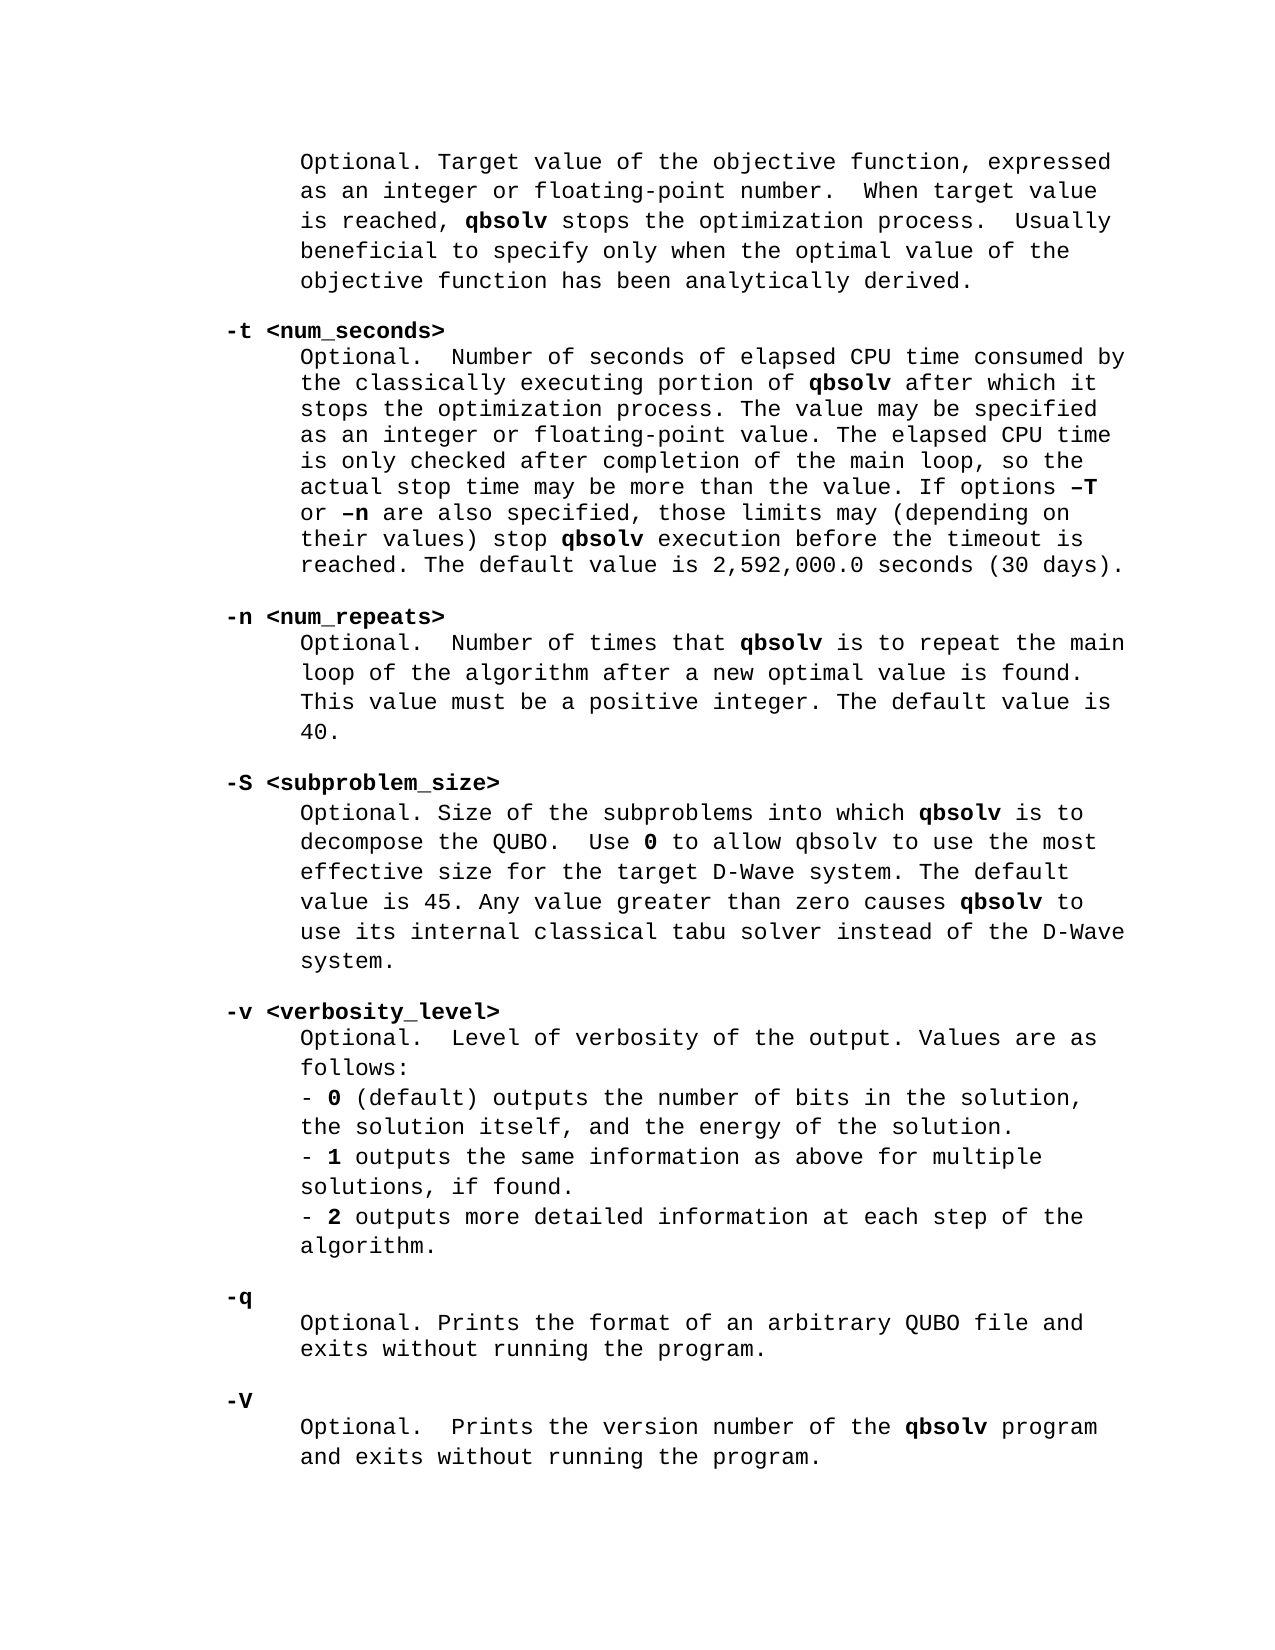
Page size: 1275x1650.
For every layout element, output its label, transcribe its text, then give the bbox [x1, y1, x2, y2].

text -n <num_repeats> [225, 605, 1125, 631]
text Optional. Prints the format of an arbitrary QUBO file and exits without running the program. [300, 1311, 1125, 1363]
text -V [150, 1389, 1125, 1415]
text Optional. Size of the subproblems into which qbsolv is to decompose the QUBO. Use 0 to allow qbsolv to use the most effective size for the target D-Wave system. The default value is 45. Any value greater than zero causes qbsolv to use its internal classical tabu solver instead of the D-Wave system. [300, 801, 1125, 976]
text -t <num_seconds> [225, 320, 1125, 346]
text Optional. Prints the version number of the qbsolv program and exits without running the program. [300, 1415, 1125, 1471]
text Optional. Number of seconds of elapsed CPU time consumed by the classically executing portion of qbsolv after which it stops the optimization process. The value may be specified as an integer or floating-point value. The elapsed CPU time is only checked after completion of the main loop, so the actual stop time may be more than the value. If options –T or –n are also specified, those limits may (depending on their values) stop qbsolv execution before the timeout is reached. The default value is 2,592,000.0 seconds (30 days). [300, 346, 1125, 579]
text -v <verbosity_level> [150, 1000, 1125, 1026]
text Optional. Target value of the objective function, expressed as an integer or floating-point number. When target value is reached, qbsolv stops the optimization process. Usually beneficial to specify only when the optimal value of the objective function has been analytically derived. [300, 150, 1125, 295]
text Optional. Number of times that qbsolv is to repeat the main loop of the algorithm after a new optimal value is found. This value must be a positive integer. The default value is 40. [300, 631, 1125, 746]
text -S <subproblem_size> [225, 771, 1125, 797]
text Optional. Level of verbosity of the output. Values are as follows: - 0 (default) outputs the number of bits in the solution, the solution itself, and the energy of the solution. - 1 outputs the same information as above for multiple solutions, if found. - 2 outputs more detailed information at each step of the algorithm. [300, 1026, 1125, 1261]
text -q [150, 1286, 1125, 1311]
